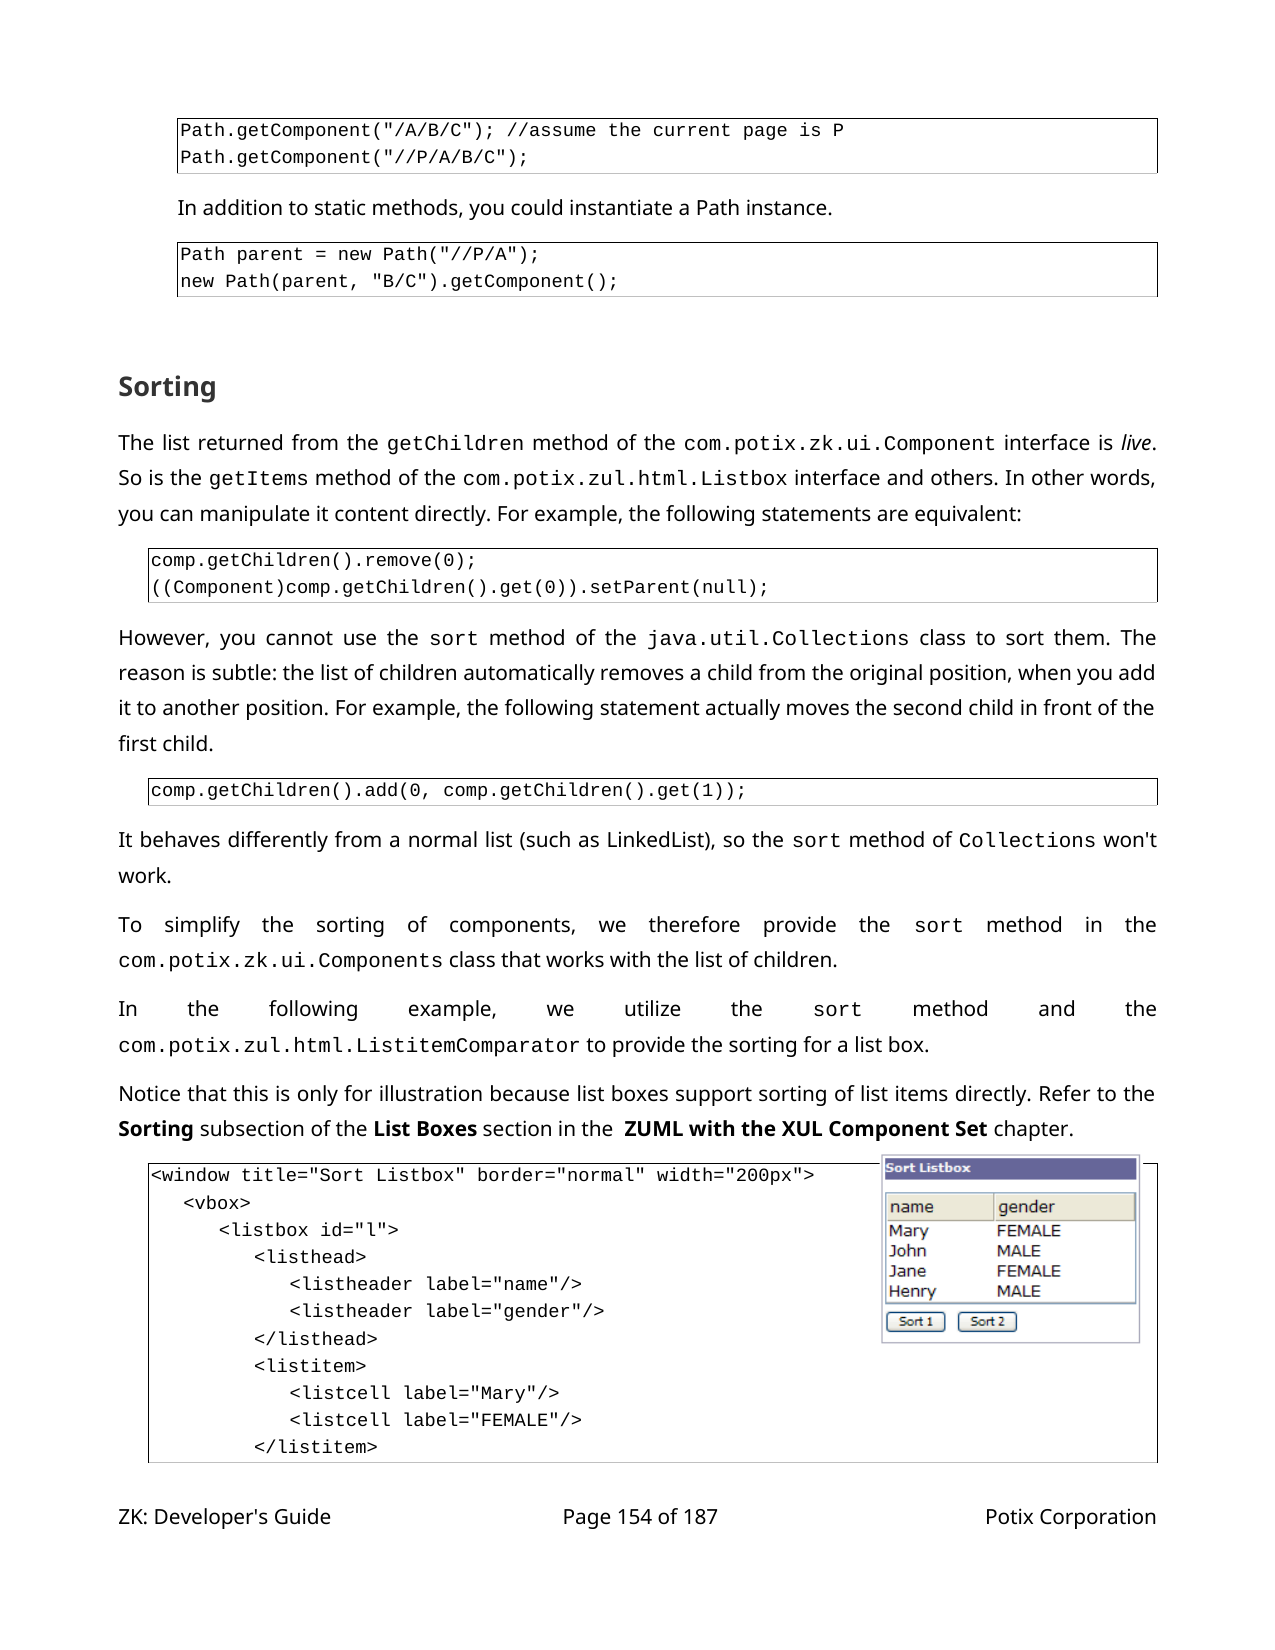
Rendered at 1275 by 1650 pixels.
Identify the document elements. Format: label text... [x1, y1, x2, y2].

text <listbox id="l"> [149, 1218, 879, 1242]
text In the following example, we utilize the sort method and the com.potix.zul.html.ListitemComparator to provide the sorting for a list box. [118, 994, 1157, 1059]
text comp.getChildren().add(0, comp.getChildren().get(1)); [149, 779, 1157, 805]
text In addition to static methods, you could instantiate a Path instance. [177, 193, 1157, 221]
subtitle Sorting [118, 367, 1157, 404]
text Path.getComponent("//P/A/B/C"); [178, 145, 1157, 173]
text <listheader label="name"/> [149, 1272, 879, 1296]
text To simplify the sorting of components, we therefore provide the sort method in the com.potix.zk.ui.Components class that works with the list of children. [118, 910, 1157, 974]
text <listhead> [149, 1245, 879, 1269]
text Path parent = new Path("//P/A"); [178, 243, 1157, 266]
text <listitem> [149, 1354, 1157, 1378]
text </listhead> [149, 1326, 1157, 1351]
text </listitem> [149, 1435, 1157, 1462]
text <listheader label="gender"/> [149, 1299, 879, 1323]
text <listcell label="Mary"/> [149, 1381, 1157, 1405]
text Path.getComponent("/A/B/C"); //assume the current page is P [178, 119, 1157, 142]
text comp.getChildren().remove(0); [149, 549, 1157, 572]
text <listcell label="FEMALE"/> [149, 1408, 1157, 1432]
text [1144, 1245, 1157, 1269]
text <window title="Sort Listbox" border="normal" width="200px"> [149, 1164, 879, 1188]
text Notice that this is only for illustration because list boxes support sorting of list items directly. Refer to the Sorting subsection of the List Boxes section in the ZUML with the XUL Component Set chapter. [118, 1079, 1157, 1143]
text The list returned from the getChildren method of the com.potix.zk.ui.Component interface is live. So is the getItems method of the com.potix.zul.html.Listbox interface and others. In other words, you can manipulate it content directly. For example, the following statements are equivalent: [118, 428, 1157, 527]
text [1144, 1191, 1157, 1215]
text ((Component)comp.getChildren().get(0)).setParent(null); [149, 575, 1157, 602]
text It behaves differently from a normal list (such as LinkedList), so the sort method of Collections won't work. [118, 826, 1157, 889]
text <vbox> [149, 1191, 879, 1215]
text new Path(parent, "B/C").getComponent(); [178, 269, 1157, 296]
text However, you cannot use the sort method of the java.util.Collections class to sort them. The reason is subtle: the list of children automatically removes a child from the original position, when you add it to another position. For example, the following statement actually moves the second child in front of the first child. [118, 623, 1157, 757]
picture [879, 1152, 1144, 1346]
